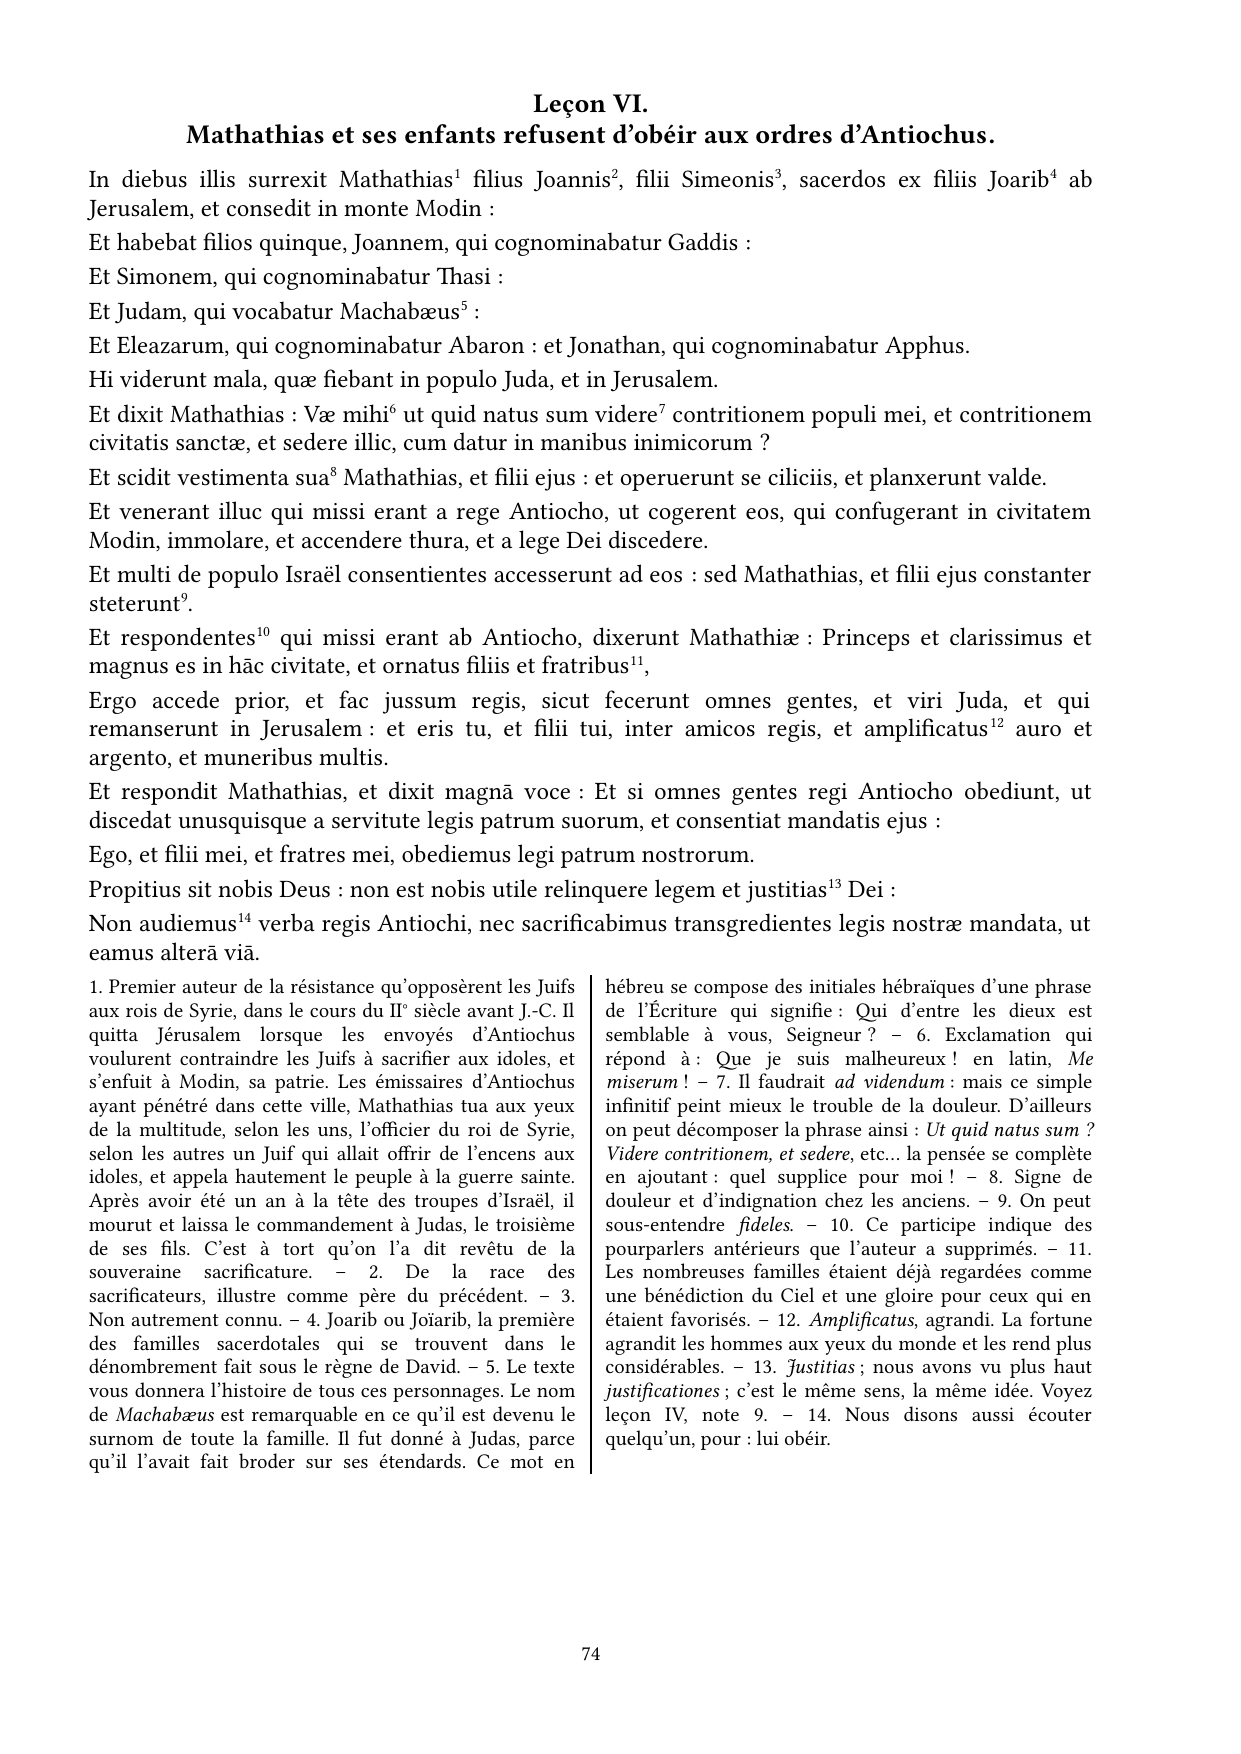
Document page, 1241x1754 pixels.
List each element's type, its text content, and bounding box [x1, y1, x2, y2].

text 1. Premier auteur de la résistance qu’opposèrent les Juifs aux rois de Syrie, dans le cours du II° siècle avant J.-C. Il quitta Jérusalem lorsque les envoyés d’Antiochus voulurent contraindre les Juifs à sacrifier aux idoles, et s’enfuit à Modin, sa patrie. Les émissaires d’Antiochus ayant pénétré dans cette ville, Mathathias tua aux yeux de la multitude, selon les uns, l’officier du roi de Syrie, selon les autres un Juif qui allait offrir de l’encens aux idoles, et appela hautement le peuple à la guerre sainte. Après avoir été un an à la tête des troupes d’Israël, il mourut et laissa le commandement à Judas, le troisième de ses fils. C’est à tort qu’on l’a dit revêtu de la souveraine sacrificature. – 2. De la race des sacrificateurs, illustre comme père du précédent. – 3. Non autrement connu. – 4. Joarib ou Joïarib, la première des familles sacerdotales qui se trouvent dans le dénombrement fait sous le règne de David. – 5. Le texte vous donnera l’histoire de tous ces personnages. Le nom de Machabæus est remarquable en ce qu’il est devenu le surnom de toute la famille. Il fut donné à Judas, parce qu’il l’avait fait broder sur ses étendards. Ce mot en [88, 975, 576, 1474]
text Et habebat filios quinque, Joannem, qui cognominabatur Gaddis : [88, 228, 1093, 257]
text Et Judam, qui vocabatur Machabæus5 : [88, 297, 1093, 325]
text Non audiemus14 verba regis Antiochi, nec sacrificabimus transgredientes legis nostræ mandata, ut eamus alterā viā. [88, 909, 1093, 966]
text Ergo accede prior, et fac jussum regis, sicut fecerunt omnes gentes, et viri Juda, et qui remanserunt in Jerusalem : et eris tu, et filii tui, inter amicos regis, et amplificatus12 auro et argento, et muneribus multis. [88, 686, 1093, 772]
text hébreu se compose des initiales hébraïques d’une phrase de l’Écriture qui signifie : Qui d’entre les dieux est semblable à vous, Seigneur ? – 6. Exclamation qui répond à : Que je suis malheureux ! en latin, Me miserum ! – 7. Il faudrait ad videndum : mais ce simple infinitif peint mieux le trouble de la douleur. D’ailleurs on peut décomposer la phrase ainsi : Ut quid natus sum ? Videre contritionem, et sedere, etc… la pensée se complète en ajoutant : quel supplice pour moi ! – 8. Signe de douleur et d’indignation chez les anciens. – 9. On peut sous-entendre fideles. – 10. Ce participe indique des pourparlers antérieurs que l’auteur a supprimés. – 11. Les nombreuses familles étaient déjà regardées comme une bénédiction du Ciel et une gloire pour ceux qui en étaient favorisés. – 12. Amplificatus, agrandi. La fortune agrandit les hommes aux yeux du monde et les rend plus considérables. – 13. Justitias ; nous avons vu plus haut justificationes ; c’est le même sens, la même idée. Voyez leçon IV, note 9. – 14. Nous disons aussi écouter quelqu’un, pour : lui obéir. [605, 975, 1093, 1450]
text Leçon VI. Mathathias et ses enfants refusent d’obéir aux ordres d’Antiochus. [88, 88, 1093, 150]
text Propitius sit nobis Deus : non est nobis utile relinquere legem et justitias13 Dei : [88, 875, 1093, 903]
text Et scidit vestimenta sua8 Mathathias, et filii ejus : et operuerunt se ciliciis, et planxerunt valde. [88, 463, 1093, 491]
text Et multi de populo Israël consentientes accesserunt ad eos : sed Mathathias, et filii ejus constanter steterunt9. [88, 560, 1093, 617]
text Et venerant illuc qui missi erant a rege Antiocho, ut cogerent eos, qui confugerant in civitatem Modin, immolare, et accendere thura, et a lege Dei discedere. [88, 497, 1093, 554]
text Et respondit Mathathias, et dixit magnā voce : Et si omnes gentes regi Antiocho obediunt, ut discedat unusquisque a servitute legis patrum suorum, et consentiat mandatis ejus : [88, 777, 1093, 834]
text Hi viderunt mala, quæ fiebant in populo Juda, et in Jerusalem. [88, 366, 1093, 394]
text Et respondentes10 qui missi erant ab Antiocho, dixerunt Mathathiæ : Princeps et clarissimus et magnus es in hāc civitate, et ornatus filiis et fratribus11, [88, 623, 1093, 680]
text Et dixit Mathathias : Væ mihi6 ut quid natus sum videre7 contritionem populi mei, et contritionem civitatis sanctæ, et sedere illic, cum datur in manibus inimicorum ? [88, 400, 1093, 457]
text In diebus illis surrexit Mathathias1 filius Joannis2, filii Simeonis3, sacerdos ex filiis Joarib4 ab Jerusalem, et consedit in monte Modin : [88, 165, 1093, 222]
text Et Simonem, qui cognominabatur Thasi : [88, 262, 1093, 291]
text Et Eleazarum, qui cognominabatur Abaron : et Jonathan, qui cognominabatur Apphus. [88, 331, 1093, 360]
text Ego, et filii mei, et fratres mei, obediemus legi patrum nostrorum. [88, 840, 1093, 869]
